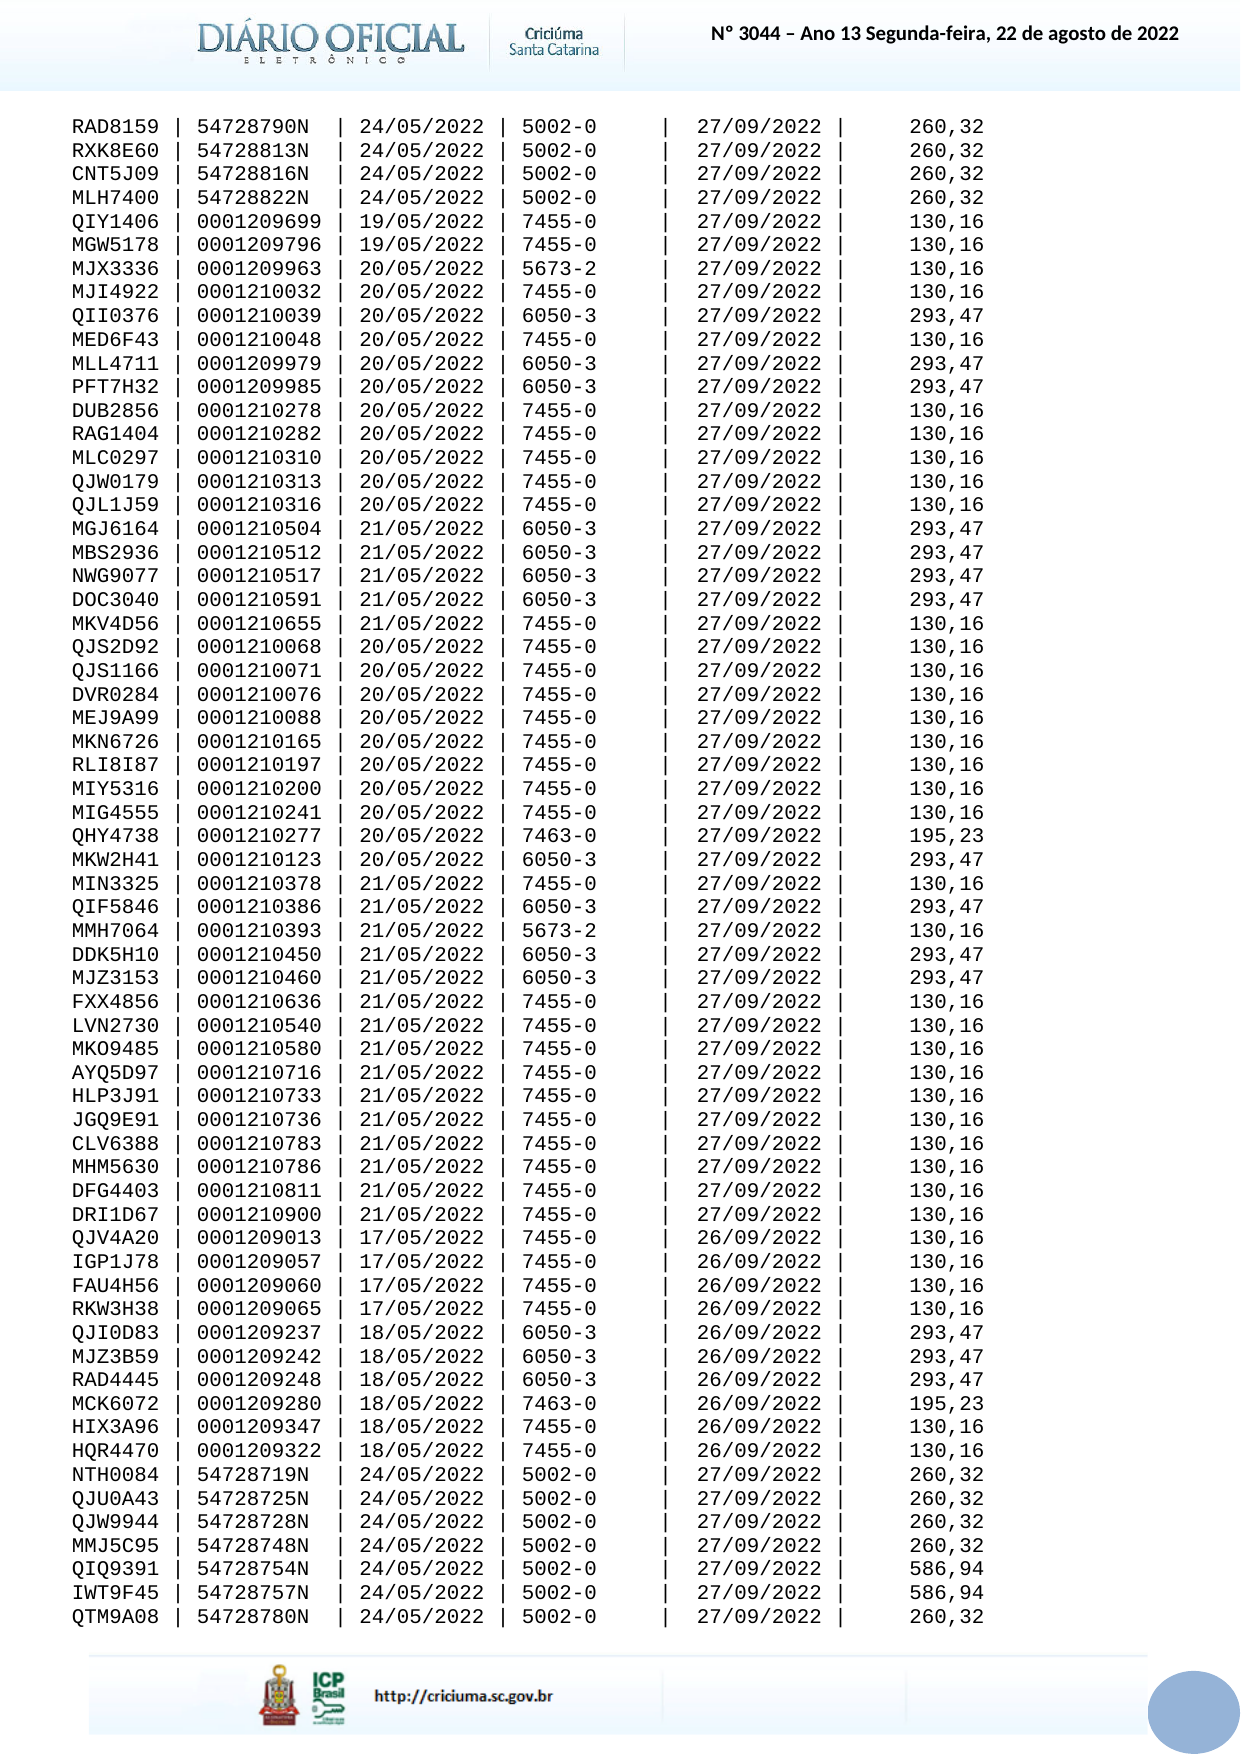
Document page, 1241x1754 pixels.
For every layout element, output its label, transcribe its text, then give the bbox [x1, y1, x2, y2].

text MIN3325 | 0001210378 | 21/05/2022 | 7455-0 | 27/09/2022 | 130,16 [59, 873, 1181, 896]
text AYQ5D97 | 0001210716 | 21/05/2022 | 7455-0 | 27/09/2022 | 130,16 [59, 1062, 1181, 1086]
text JGQ9E91 | 0001210736 | 21/05/2022 | 7455-0 | 27/09/2022 | 130,16 [59, 1109, 1181, 1133]
text MGJ6164 | 0001210504 | 21/05/2022 | 6050-3 | 27/09/2022 | 293,47 [59, 518, 1181, 542]
text MMJ5C95 | 54728748N | 24/05/2022 | 5002-0 | 27/09/2022 | 260,32 [59, 1535, 1181, 1558]
text QIF5846 | 0001210386 | 21/05/2022 | 6050-3 | 27/09/2022 | 293,47 [59, 896, 1181, 920]
text IWT9F45 | 54728757N | 24/05/2022 | 5002-0 | 27/09/2022 | 586,94 [59, 1582, 1181, 1606]
text FXX4856 | 0001210636 | 21/05/2022 | 7455-0 | 27/09/2022 | 130,16 [59, 991, 1181, 1014]
text HQR4470 | 0001209322 | 18/05/2022 | 7455-0 | 26/09/2022 | 130,16 [59, 1440, 1181, 1464]
text MHM5630 | 0001210786 | 21/05/2022 | 7455-0 | 27/09/2022 | 130,16 [59, 1156, 1181, 1180]
text RLI8I87 | 0001210197 | 20/05/2022 | 7455-0 | 27/09/2022 | 130,16 [59, 754, 1181, 778]
text QJS2D92 | 0001210068 | 20/05/2022 | 7455-0 | 27/09/2022 | 130,16 [59, 636, 1181, 660]
text QIY1406 | 0001209699 | 19/05/2022 | 7455-0 | 27/09/2022 | 130,16 [59, 211, 1181, 234]
text MBS2936 | 0001210512 | 21/05/2022 | 6050-3 | 27/09/2022 | 293,47 [59, 542, 1181, 565]
text MMH7064 | 0001210393 | 21/05/2022 | 5673-2 | 27/09/2022 | 130,16 [59, 920, 1181, 944]
text MLC0297 | 0001210310 | 20/05/2022 | 7455-0 | 27/09/2022 | 130,16 [59, 447, 1181, 471]
text QJI0D83 | 0001209237 | 18/05/2022 | 6050-3 | 26/09/2022 | 293,47 [59, 1322, 1181, 1346]
text DVR0284 | 0001210076 | 20/05/2022 | 7455-0 | 27/09/2022 | 130,16 [59, 683, 1181, 707]
text IGP1J78 | 0001209057 | 17/05/2022 | 7455-0 | 26/09/2022 | 130,16 [59, 1251, 1181, 1275]
text HLP3J91 | 0001210733 | 21/05/2022 | 7455-0 | 27/09/2022 | 130,16 [59, 1086, 1181, 1109]
text DFG4403 | 0001210811 | 21/05/2022 | 7455-0 | 27/09/2022 | 130,16 [59, 1180, 1181, 1204]
text RAD8159 | 54728790N | 24/05/2022 | 5002-0 | 27/09/2022 | 260,32 [59, 116, 1181, 140]
text LVN2730 | 0001210540 | 21/05/2022 | 7455-0 | 27/09/2022 | 130,16 [59, 1014, 1181, 1038]
text RAG1404 | 0001210282 | 20/05/2022 | 7455-0 | 27/09/2022 | 130,16 [59, 423, 1181, 447]
text QTM9A08 | 54728780N | 24/05/2022 | 5002-0 | 27/09/2022 | 260,32 [59, 1606, 1181, 1629]
text MKV4D56 | 0001210655 | 21/05/2022 | 7455-0 | 27/09/2022 | 130,16 [59, 613, 1181, 636]
text QJL1J59 | 0001210316 | 20/05/2022 | 7455-0 | 27/09/2022 | 130,16 [59, 494, 1181, 518]
text MGW5178 | 0001209796 | 19/05/2022 | 7455-0 | 27/09/2022 | 130,16 [59, 234, 1181, 258]
text MKO9485 | 0001210580 | 21/05/2022 | 7455-0 | 27/09/2022 | 130,16 [59, 1038, 1181, 1062]
text MED6F43 | 0001210048 | 20/05/2022 | 7455-0 | 27/09/2022 | 130,16 [59, 329, 1181, 352]
text MLL4711 | 0001209979 | 20/05/2022 | 6050-3 | 27/09/2022 | 293,47 [59, 352, 1181, 376]
text MIG4555 | 0001210241 | 20/05/2022 | 7455-0 | 27/09/2022 | 130,16 [59, 802, 1181, 825]
text DOC3040 | 0001210591 | 21/05/2022 | 6050-3 | 27/09/2022 | 293,47 [59, 589, 1181, 613]
text PFT7H32 | 0001209985 | 20/05/2022 | 6050-3 | 27/09/2022 | 293,47 [59, 376, 1181, 400]
text MLH7400 | 54728822N | 24/05/2022 | 5002-0 | 27/09/2022 | 260,32 [59, 187, 1181, 211]
text RAD4445 | 0001209248 | 18/05/2022 | 6050-3 | 26/09/2022 | 293,47 [59, 1369, 1181, 1393]
text NTH0084 | 54728719N | 24/05/2022 | 5002-0 | 27/09/2022 | 260,32 [59, 1464, 1181, 1487]
text FAU4H56 | 0001209060 | 17/05/2022 | 7455-0 | 26/09/2022 | 130,16 [59, 1275, 1181, 1298]
text MJZ3B59 | 0001209242 | 18/05/2022 | 6050-3 | 26/09/2022 | 293,47 [59, 1346, 1181, 1369]
text QJU0A43 | 54728725N | 24/05/2022 | 5002-0 | 27/09/2022 | 260,32 [59, 1487, 1181, 1511]
text MEJ9A99 | 0001210088 | 20/05/2022 | 7455-0 | 27/09/2022 | 130,16 [59, 707, 1181, 731]
text QJW9944 | 54728728N | 24/05/2022 | 5002-0 | 27/09/2022 | 260,32 [59, 1511, 1181, 1535]
text QJW0179 | 0001210313 | 20/05/2022 | 7455-0 | 27/09/2022 | 130,16 [59, 471, 1181, 494]
text CNT5J09 | 54728816N | 24/05/2022 | 5002-0 | 27/09/2022 | 260,32 [59, 163, 1181, 187]
text DUB2856 | 0001210278 | 20/05/2022 | 7455-0 | 27/09/2022 | 130,16 [59, 400, 1181, 423]
text HIX3A96 | 0001209347 | 18/05/2022 | 7455-0 | 26/09/2022 | 130,16 [59, 1417, 1181, 1440]
text QIQ9391 | 54728754N | 24/05/2022 | 5002-0 | 27/09/2022 | 586,94 [59, 1558, 1181, 1582]
text RXK8E60 | 54728813N | 24/05/2022 | 5002-0 | 27/09/2022 | 260,32 [59, 140, 1181, 163]
text MIY5316 | 0001210200 | 20/05/2022 | 7455-0 | 27/09/2022 | 130,16 [59, 778, 1181, 802]
text DRI1D67 | 0001210900 | 21/05/2022 | 7455-0 | 27/09/2022 | 130,16 [59, 1204, 1181, 1227]
text CLV6388 | 0001210783 | 21/05/2022 | 7455-0 | 27/09/2022 | 130,16 [59, 1133, 1181, 1156]
text MKW2H41 | 0001210123 | 20/05/2022 | 6050-3 | 27/09/2022 | 293,47 [59, 849, 1181, 873]
text QJS1166 | 0001210071 | 20/05/2022 | 7455-0 | 27/09/2022 | 130,16 [59, 660, 1181, 683]
text MJX3336 | 0001209963 | 20/05/2022 | 5673-2 | 27/09/2022 | 130,16 [59, 258, 1181, 282]
text QHY4738 | 0001210277 | 20/05/2022 | 7463-0 | 27/09/2022 | 195,23 [59, 825, 1181, 849]
text MKN6726 | 0001210165 | 20/05/2022 | 7455-0 | 27/09/2022 | 130,16 [59, 731, 1181, 754]
text MCK6072 | 0001209280 | 18/05/2022 | 7463-0 | 26/09/2022 | 195,23 [59, 1393, 1181, 1417]
text RKW3H38 | 0001209065 | 17/05/2022 | 7455-0 | 26/09/2022 | 130,16 [59, 1298, 1181, 1322]
text QJV4A20 | 0001209013 | 17/05/2022 | 7455-0 | 26/09/2022 | 130,16 [59, 1227, 1181, 1251]
text MJI4922 | 0001210032 | 20/05/2022 | 7455-0 | 27/09/2022 | 130,16 [59, 282, 1181, 305]
text MJZ3153 | 0001210460 | 21/05/2022 | 6050-3 | 27/09/2022 | 293,47 [59, 967, 1181, 991]
text QII0376 | 0001210039 | 20/05/2022 | 6050-3 | 27/09/2022 | 293,47 [59, 305, 1181, 329]
text NWG9077 | 0001210517 | 21/05/2022 | 6050-3 | 27/09/2022 | 293,47 [59, 565, 1181, 589]
text DDK5H10 | 0001210450 | 21/05/2022 | 6050-3 | 27/09/2022 | 293,47 [59, 944, 1181, 967]
